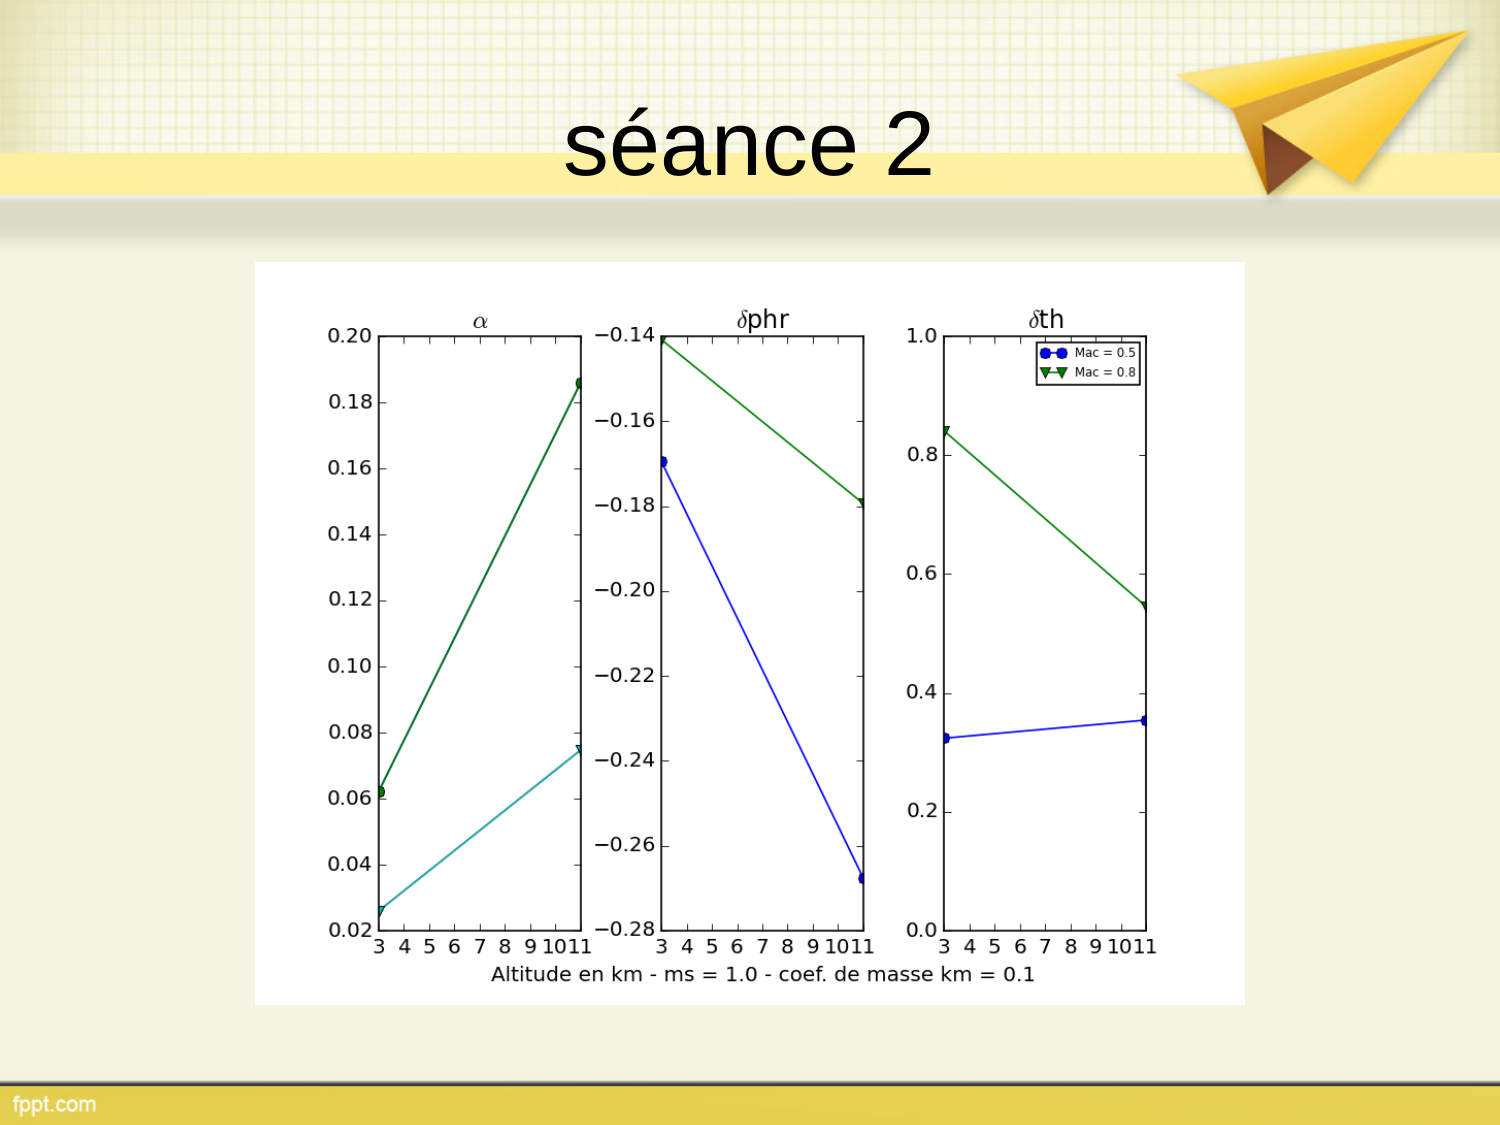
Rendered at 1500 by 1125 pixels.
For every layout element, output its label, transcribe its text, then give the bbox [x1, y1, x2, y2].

picture [0, 0, 1500, 1125]
title séance 2 [75, 45, 1426, 233]
